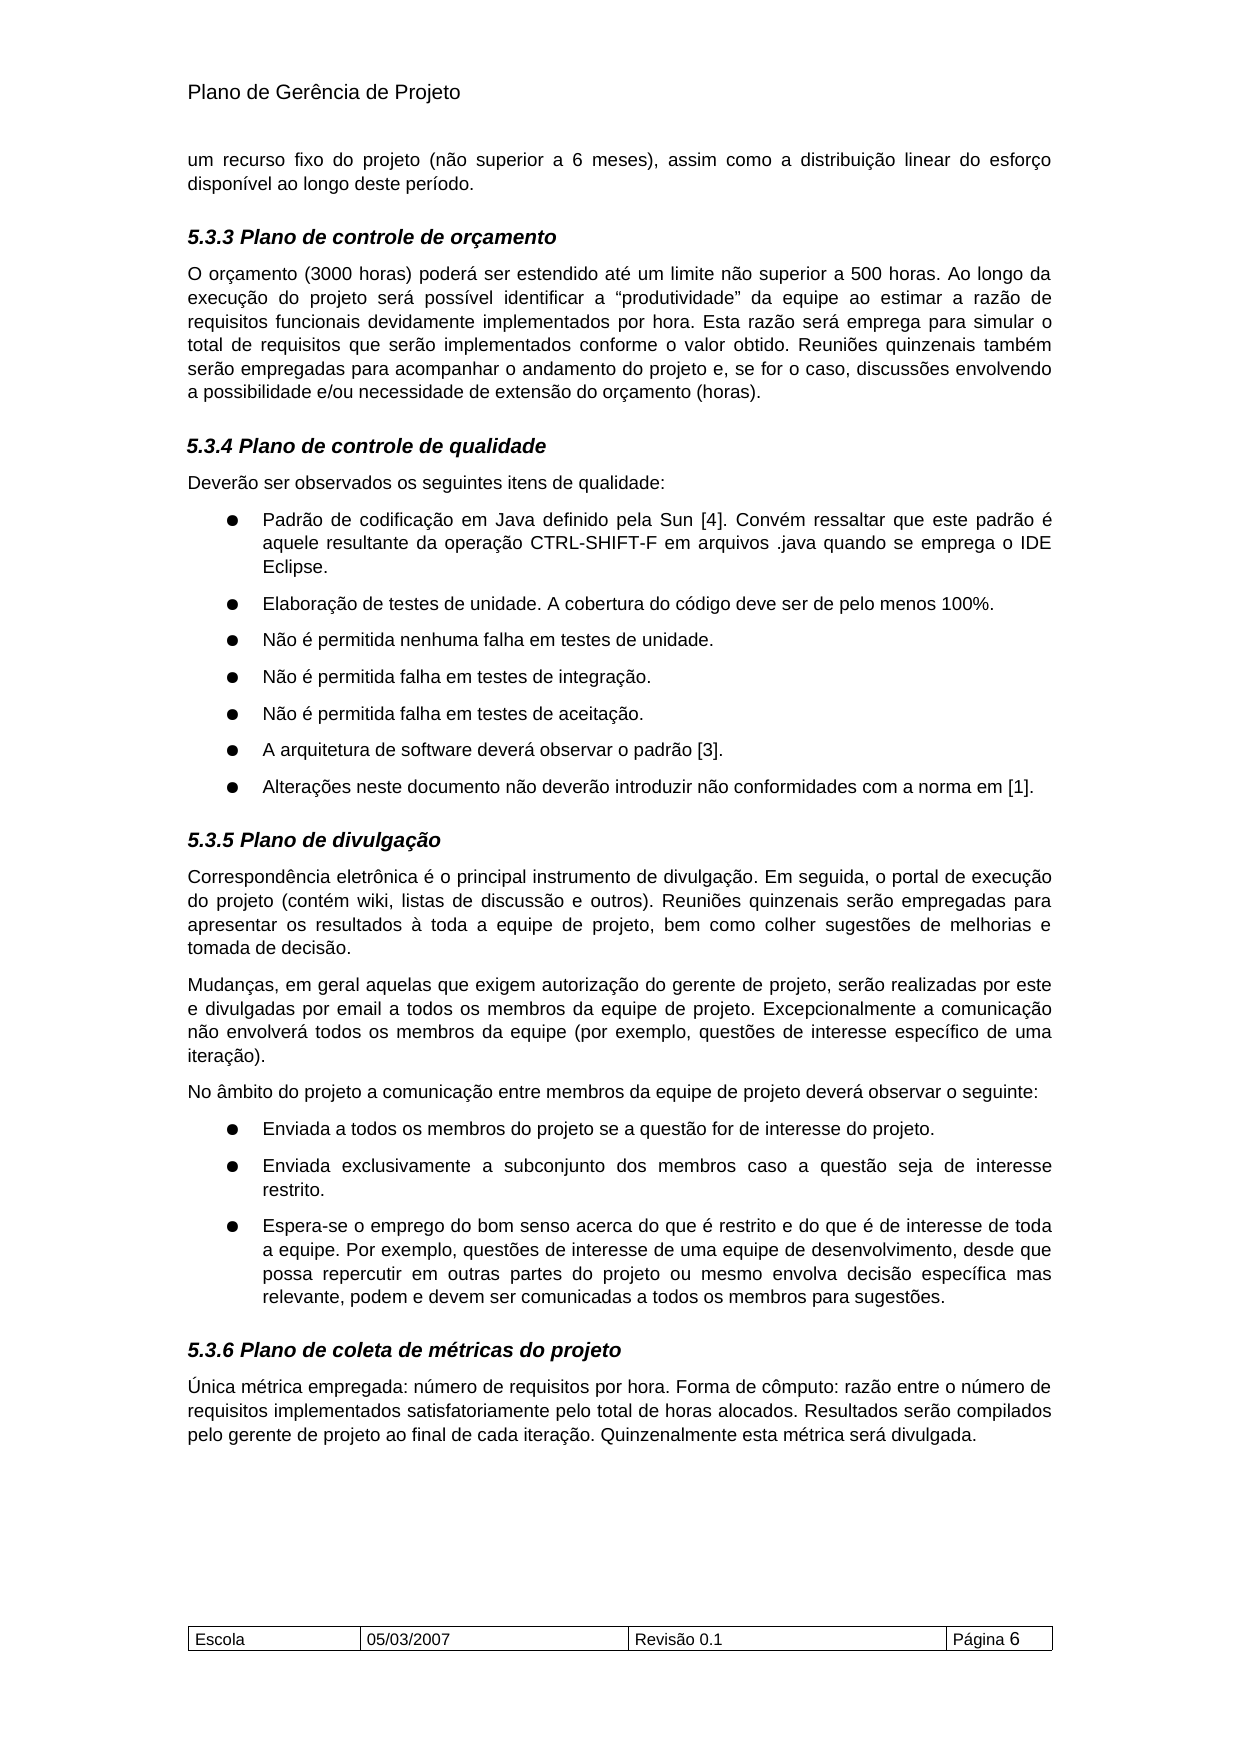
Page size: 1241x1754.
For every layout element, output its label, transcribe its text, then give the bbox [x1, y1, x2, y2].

text Única métrica empregada: número de requisitos por hora. Forma de cômputo: razão entre o número de requisitos implementados satisfatoriamente pelo total de horas alocados. Resultados serão compilados pelo gerente de projeto ao final de cada iteração. Quinzenalmente esta métrica será divulgada. [187, 1375, 1053, 1446]
text Correspondência eletrônica é o principal instrumento de divulgação. Em seguida, o portal de execução do projeto (contém wiki, listas de discussão e outros). Reuniões quinzenais serão empregadas para apresentar os resultados à toda a equipe de projeto, bem como colher sugestões de melhorias e tomada de decisão. [187, 865, 1053, 959]
list Não é permitida nenhuma falha em testes de unidade. [225, 628, 1053, 651]
list Não é permitida falha em testes de integração. [225, 664, 1053, 688]
text Deverão ser observados os seguintes itens de qualidade: [187, 471, 1053, 494]
text um recurso fixo do projeto (não superior a 6 meses), assim como a distribuição linear do esforço disponível ao longo deste período. [187, 148, 1053, 195]
list Alterações neste documento não deverão introduzir não conformidades com a norma em [1]. [225, 774, 1053, 798]
subtitle Plano de divulgação [187, 829, 1053, 852]
list Espera-se o emprego do bom senso acerca do que é restrito e do que é de interesse de toda a equipe. Por exemplo, questões de interesse de uma equipe de desenvolvimento, desde que possa repercutir em outras partes do projeto ou mesmo envolva decisão específica mas relevante, podem e devem ser comunicadas a todos os membros para sugestões. [225, 1214, 1053, 1308]
subtitle Plano de controle de qualidade [186, 434, 1053, 458]
subtitle Plano de coleta de métricas do projeto [187, 1339, 1053, 1363]
subtitle Plano de controle de orçamento [187, 226, 1053, 249]
list Não é permitida falha em testes de aceitação. [225, 701, 1053, 725]
list Enviada exclusivamente a subconjunto dos membros caso a questão seja de interesse restrito. [225, 1153, 1053, 1201]
list Padrão de codificação em Java definido pela Sun [4]. Convém ressaltar que este padrão é aquele resultante da operação CTRL-SHIFT-F em arquivos .java quando se emprega o IDE Eclipse. [225, 507, 1053, 578]
list Enviada a todos os membros do projeto se a questão for de interesse do projeto. [225, 1117, 1053, 1140]
text Mudanças, em geral aquelas que exigem autorização do gerente de projeto, serão realizadas por este e divulgadas por email a todos os membros da equipe de projeto. Excepcionalmente a comunicação não envolverá todos os membros da equipe (por exemplo, questões de interesse específico de uma iteração). [187, 972, 1053, 1067]
text O orçamento (3000 horas) poderá ser estendido até um limite não superior a 500 horas. Ao longo da execução do projeto será possível identificar a “produtividade” da equipe ao estimar a razão de requisitos funcionais devidamente implementados por hora. Esta razão será emprega para simular o total de requisitos que serão implementados conforme o valor obtido. Reuniões quinzenais também serão empregadas para acompanhar o andamento do projeto e, se for o caso, discussões envolvendo a possibilidade e/ou necessidade de extensão do orçamento (horas). [187, 262, 1053, 404]
text No âmbito do projeto a comunicação entre membros da equipe de projeto deverá observar o seguinte: [187, 1080, 1053, 1104]
list Elaboração de testes de unidade. A cobertura do código deve ser de pelo menos 100%. [225, 591, 1053, 615]
list A arquitetura de software deverá observar o padrão [3]. [225, 738, 1053, 761]
